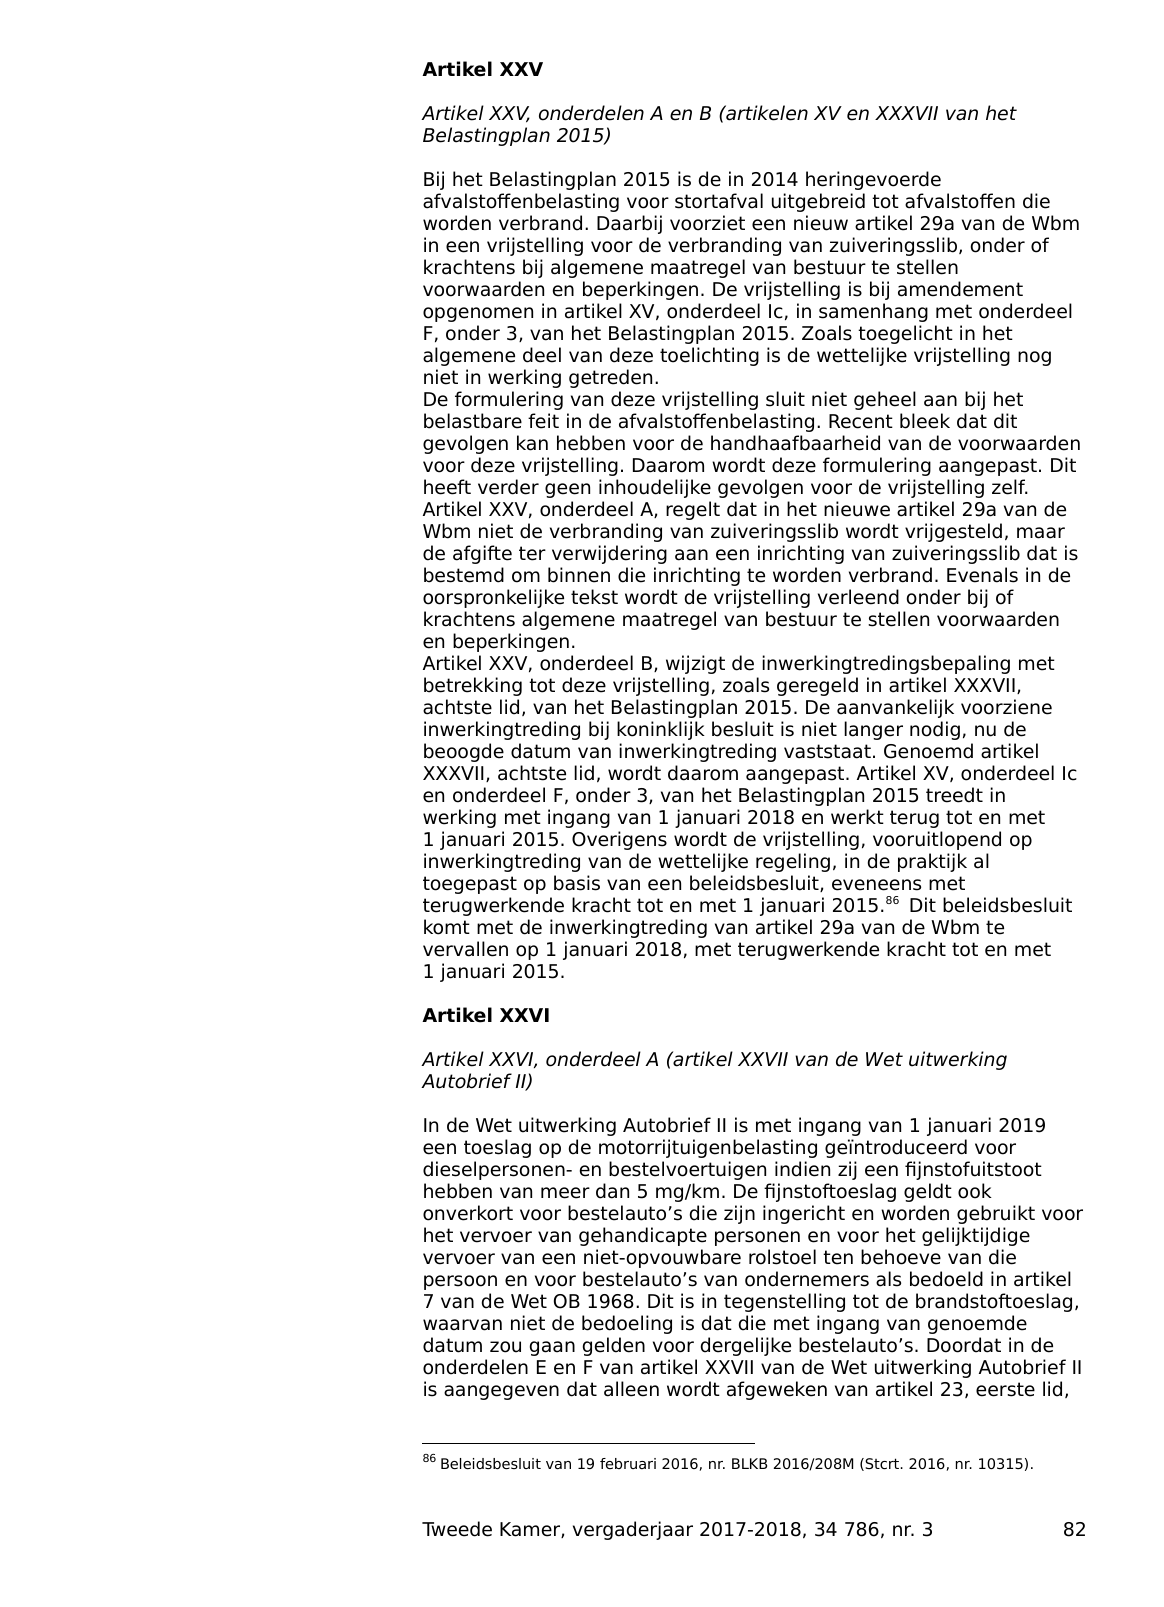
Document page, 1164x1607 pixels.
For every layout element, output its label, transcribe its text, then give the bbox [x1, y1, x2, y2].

subtitle Artikel XXV, onderdelen A en B (artikelen XV en XXXVII van het Belastingplan 2015) [422, 103, 1087, 147]
subtitle Artikel XXVI [422, 1005, 1087, 1027]
text Artikel XXV, onderdeel A, regelt dat in het nieuwe artikel 29a van de Wbm niet de verbranding van zuiveringsslib wordt vrijgesteld, maar de afgifte ter verwijdering aan een inrichting van zuiveringsslib dat is bestemd om binnen die inrichting te worden verbrand. Evenals in de oorspronkelijke tekst wordt de vrijstelling verleend onder bij of krachtens algemene maatregel van bestuur te stellen voorwaarden en beperkingen. [422, 499, 1087, 653]
text Bij het Belastingplan 2015 is de in 2014 heringevoerde afvalstoffenbelasting voor stortafval uitgebreid tot afvalstoffen die worden verbrand. Daarbij voorziet een nieuw artikel 29a van de Wbm in een vrijstelling voor de verbranding van zuiveringsslib, onder of krachtens bij algemene maatregel van bestuur te stellen voorwaarden en beperkingen. De vrijstelling is bij amendement opgenomen in artikel XV, onderdeel Ic, in samenhang met onderdeel F, onder 3, van het Belastingplan 2015. Zoals toegelicht in het algemene deel van deze toelichting is de wettelijke vrijstelling nog niet in werking getreden. [422, 169, 1087, 389]
subtitle Artikel XXV [422, 59, 1087, 81]
subtitle Artikel XXVI, onderdeel A (artikel XXVII van de Wet uitwerking Autobrief II) [422, 1049, 1087, 1093]
text Beleidsbesluit van 19 februari 2016, nr. BLKB 2016/208M (Stcrt. 2016, nr. 10315). [422, 1452, 1087, 1474]
text In de Wet uitwerking Autobrief II is met ingang van 1 januari 2019 een toeslag op de motorrijtuigenbelasting geïntroduceerd voor dieselpersonen- en bestelvoertuigen indien zij een fijnstofuitstoot hebben van meer dan 5 mg/km. De fijnstoftoeslag geldt ook onverkort voor bestelauto’s die zijn ingericht en worden gebruikt voor het vervoer van gehandicapte personen en voor het gelijktijdige vervoer van een niet-opvouwbare rolstoel ten behoeve van die persoon en voor bestelauto’s van ondernemers als bedoeld in artikel 7 van de Wet OB 1968. Dit is in tegenstelling tot de brandstoftoeslag, waarvan niet de bedoeling is dat die met ingang van genoemde datum zou gaan gelden voor dergelijke bestelauto’s. Doordat in de onderdelen E en F van artikel XXVII van de Wet uitwerking Autobrief II is aangegeven dat alleen wordt afgeweken van artikel 23, eerste lid, [422, 1115, 1087, 1401]
text Artikel XXV, onderdeel B, wijzigt de inwerkingtredingsbepaling met betrekking tot deze vrijstelling, zoals geregeld in artikel XXXVII, achtste lid, van het Belastingplan 2015. De aanvankelijk voorziene inwerkingtreding bij koninklijk besluit is niet langer nodig, nu de beoogde datum van inwerkingtreding vaststaat. Genoemd artikel XXXVII, achtste lid, wordt daarom aangepast. Artikel XV, onderdeel Ic en onderdeel F, onder 3, van het Belastingplan 2015 treedt in werking met ingang van 1 januari 2018 en werkt terug tot en met 1 januari 2015. Overigens wordt de vrijstelling, vooruitlopend op inwerkingtreding van de wettelijke regeling, in de praktijk al toegepast op basis van een beleidsbesluit, eveneens met terugwerkende kracht tot en met 1 januari 2015. Dit beleidsbesluit komt met de inwerkingtreding van artikel 29a van de Wbm te vervallen op 1 januari 2018, met terugwerkende kracht tot en met 1 januari 2015. [422, 653, 1087, 983]
text De formulering van deze vrijstelling sluit niet geheel aan bij het belastbare feit in de afvalstoffenbelasting. Recent bleek dat dit gevolgen kan hebben voor de handhaafbaarheid van de voorwaarden voor deze vrijstelling. Daarom wordt deze formulering aangepast. Dit heeft verder geen inhoudelijke gevolgen voor de vrijstelling zelf. [422, 389, 1087, 499]
